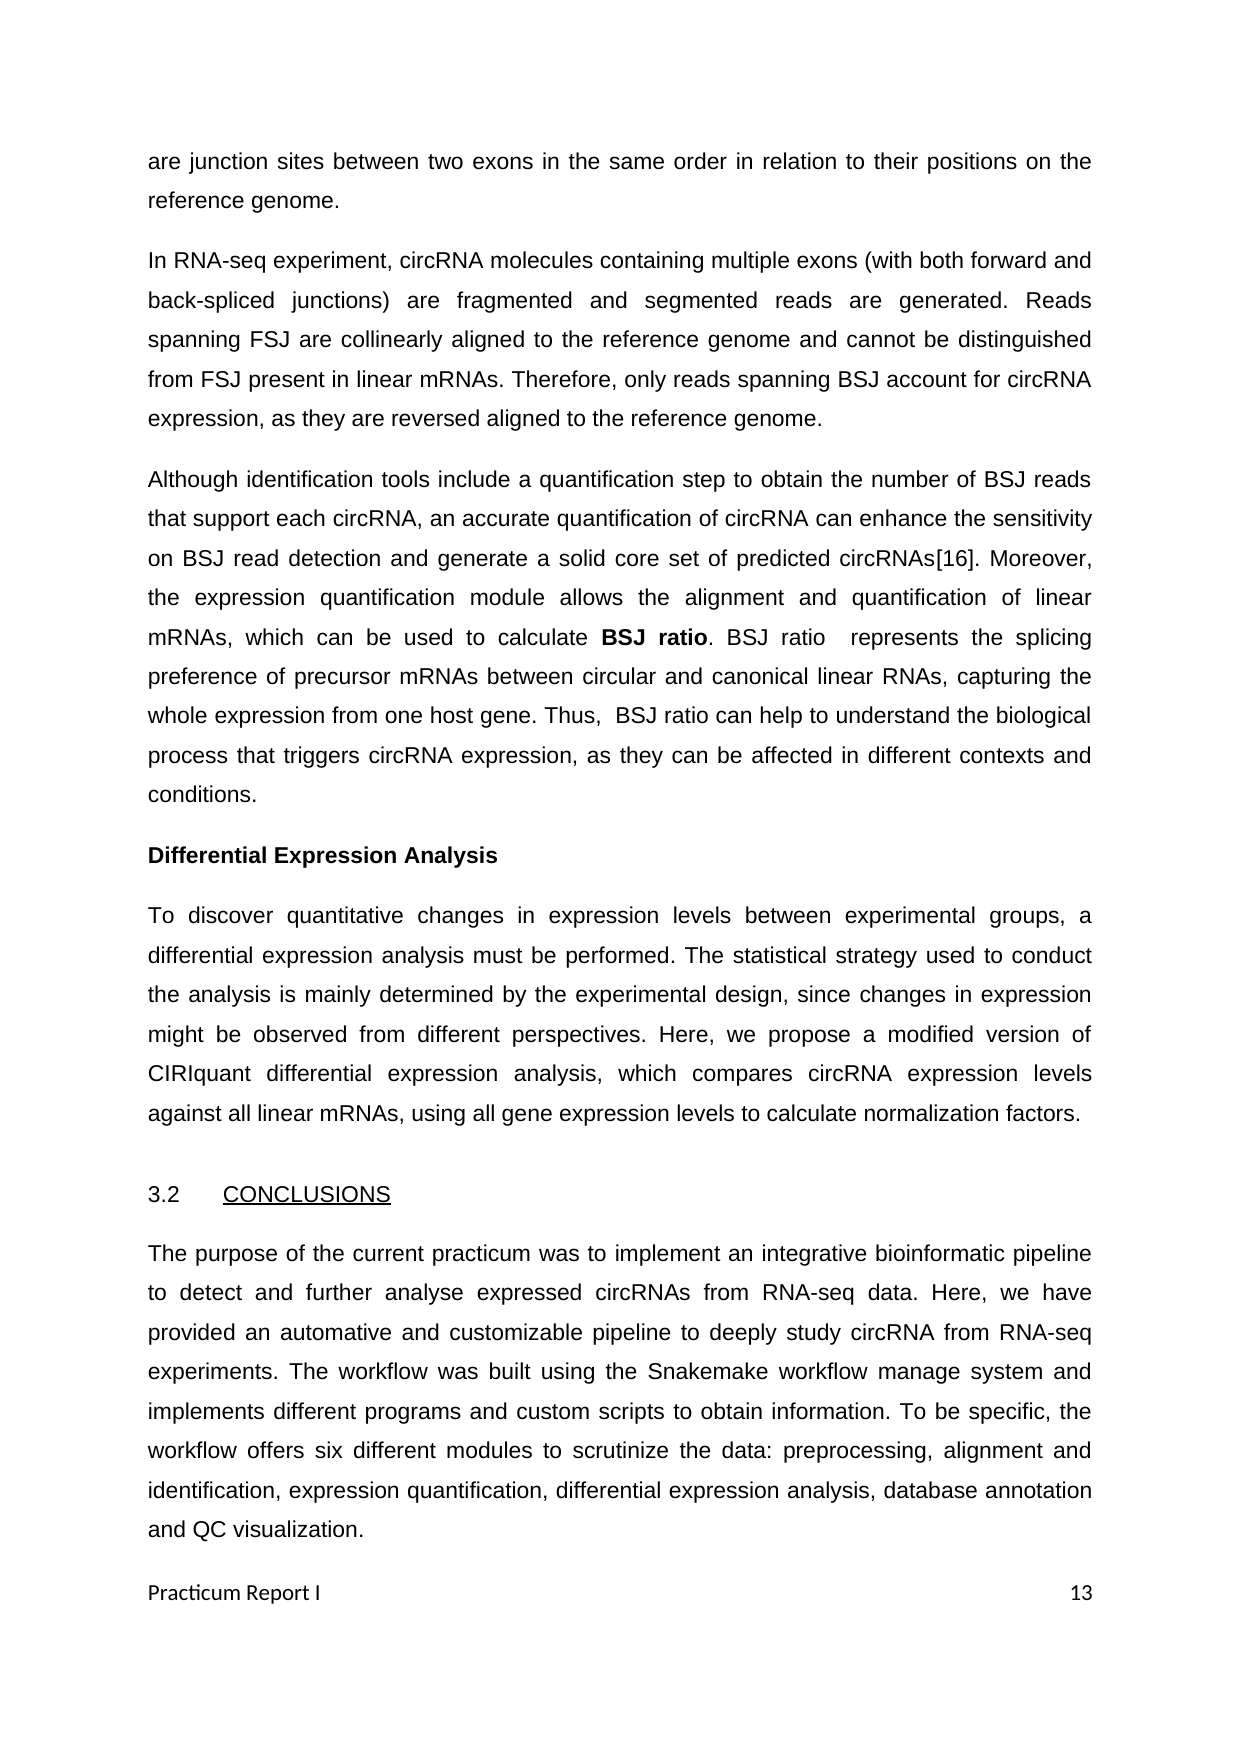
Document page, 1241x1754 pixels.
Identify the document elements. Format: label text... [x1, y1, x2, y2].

text The purpose of the current practicum was to implement an integrative bioinformatic pipeline to detect and further analyse expressed circRNAs from RNA-seq data. Here, we have provided an automative and customizable pipeline to deeply study circRNA from RNA-seq experiments. The workflow was built using the Snakemake workflow manage system and implements different programs and custom scripts to obtain information. To be specific, the workflow offers six different modules to scrutinize the data: preprocessing, alignment and identification, expression quantification, differential expression analysis, database annotation and QC visualization. [148, 1240, 1093, 1542]
text are junction sites between two exons in the same order in relation to their positions on the reference genome. [148, 148, 1093, 213]
text Although identification tools include a quantification step to obtain the number of BSJ reads that support each circRNA, an accurate quantification of circRNA can enhance the sensitivity on BSJ read detection and generate a solid core set of predicted circRNAs[16]⁠. Moreover, the expression quantification module allows the alignment and quantification of linear mRNAs, which can be used to calculate BSJ ratio. BSJ ratio represents the splicing preference of precursor mRNAs between circular and canonical linear RNAs, capturing the whole expression from one host gene. Thus, BSJ ratio can help to understand the biological process that triggers circRNA expression, as they can be affected in different contexts and conditions. [148, 466, 1093, 808]
text Differential Expression Analysis [148, 842, 1093, 868]
text In RNA-seq experiment, circRNA molecules containing multiple exons (with both forward and back-spliced junctions) are fragmented and segmented reads are generated. Reads spanning FSJ are collinearly aligned to the reference genome and cannot be distinguished from FSJ present in linear mRNAs. Therefore, only reads spanning BSJ account for circRNA expression, as they are reversed aligned to the reference genome. [148, 247, 1093, 432]
text To discover quantitative changes in expression levels between experimental groups, a differential expression analysis must be performed. The statistical strategy used to conduct the analysis is mainly determined by the experimental design, since changes in expression might be observed from different perspectives. Here, we propose a modified version of CIRIquant differential expression analysis, which compares circRNA expression levels against all linear mRNAs, using all gene expression levels to calculate normalization factors. [148, 902, 1093, 1126]
subtitle CONCLUSIONS [148, 1181, 1093, 1207]
